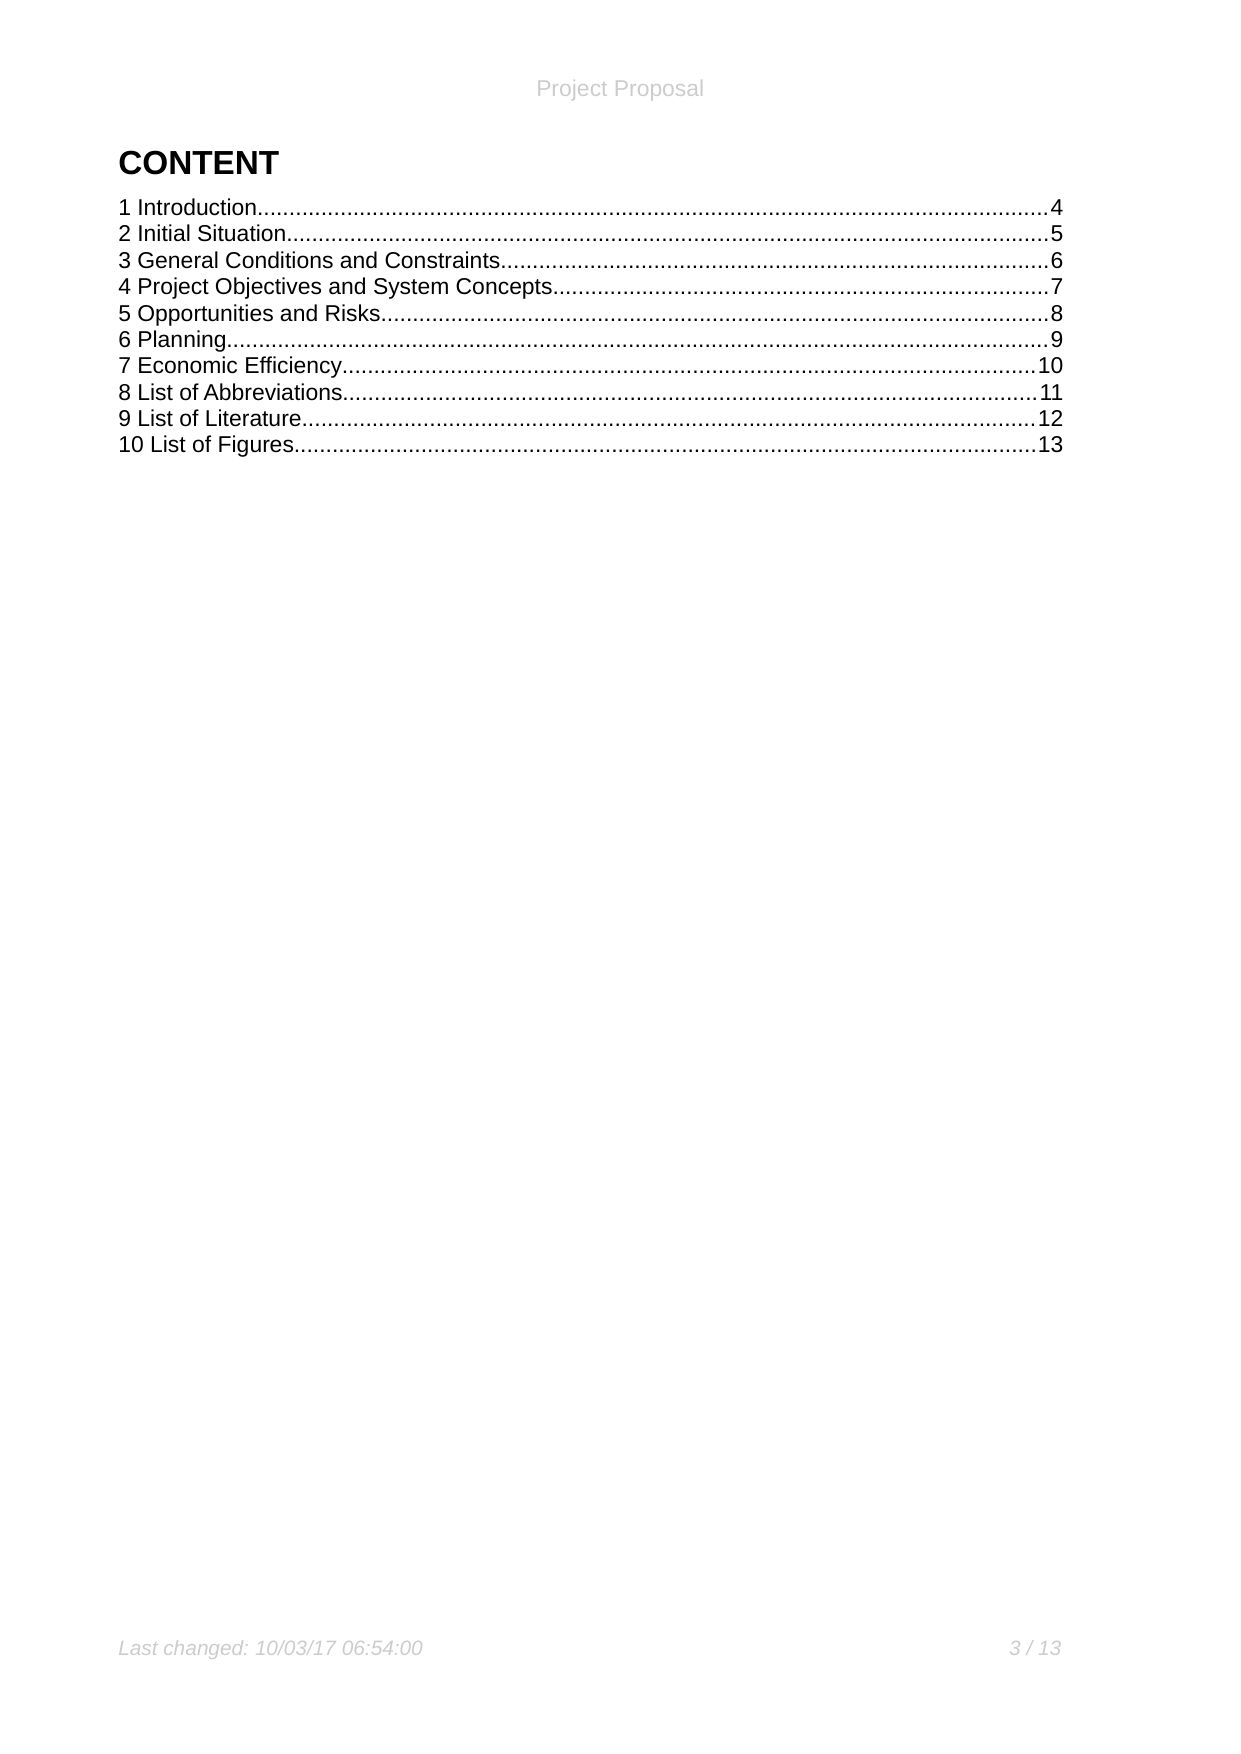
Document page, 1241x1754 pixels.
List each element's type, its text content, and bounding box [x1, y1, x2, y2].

text 6 Planning 9 [118, 326, 1122, 352]
text 8 List of Abbreviations 11 [118, 378, 1122, 405]
text 4 Project Objectives and System Concepts 7 [118, 273, 1122, 299]
text 10 List of Figures 13 [118, 431, 1122, 458]
text 2 Initial Situation 5 [118, 220, 1122, 247]
text 3 General Conditions and Constraints 6 [118, 247, 1122, 273]
text 9 List of Literature 12 [118, 405, 1122, 431]
text 1 Introduction 4 [118, 194, 1122, 220]
text 5 Opportunities and Risks 8 [118, 299, 1122, 326]
subtitle Content [118, 143, 1122, 182]
text 7 Economic Efficiency 10 [118, 352, 1122, 378]
